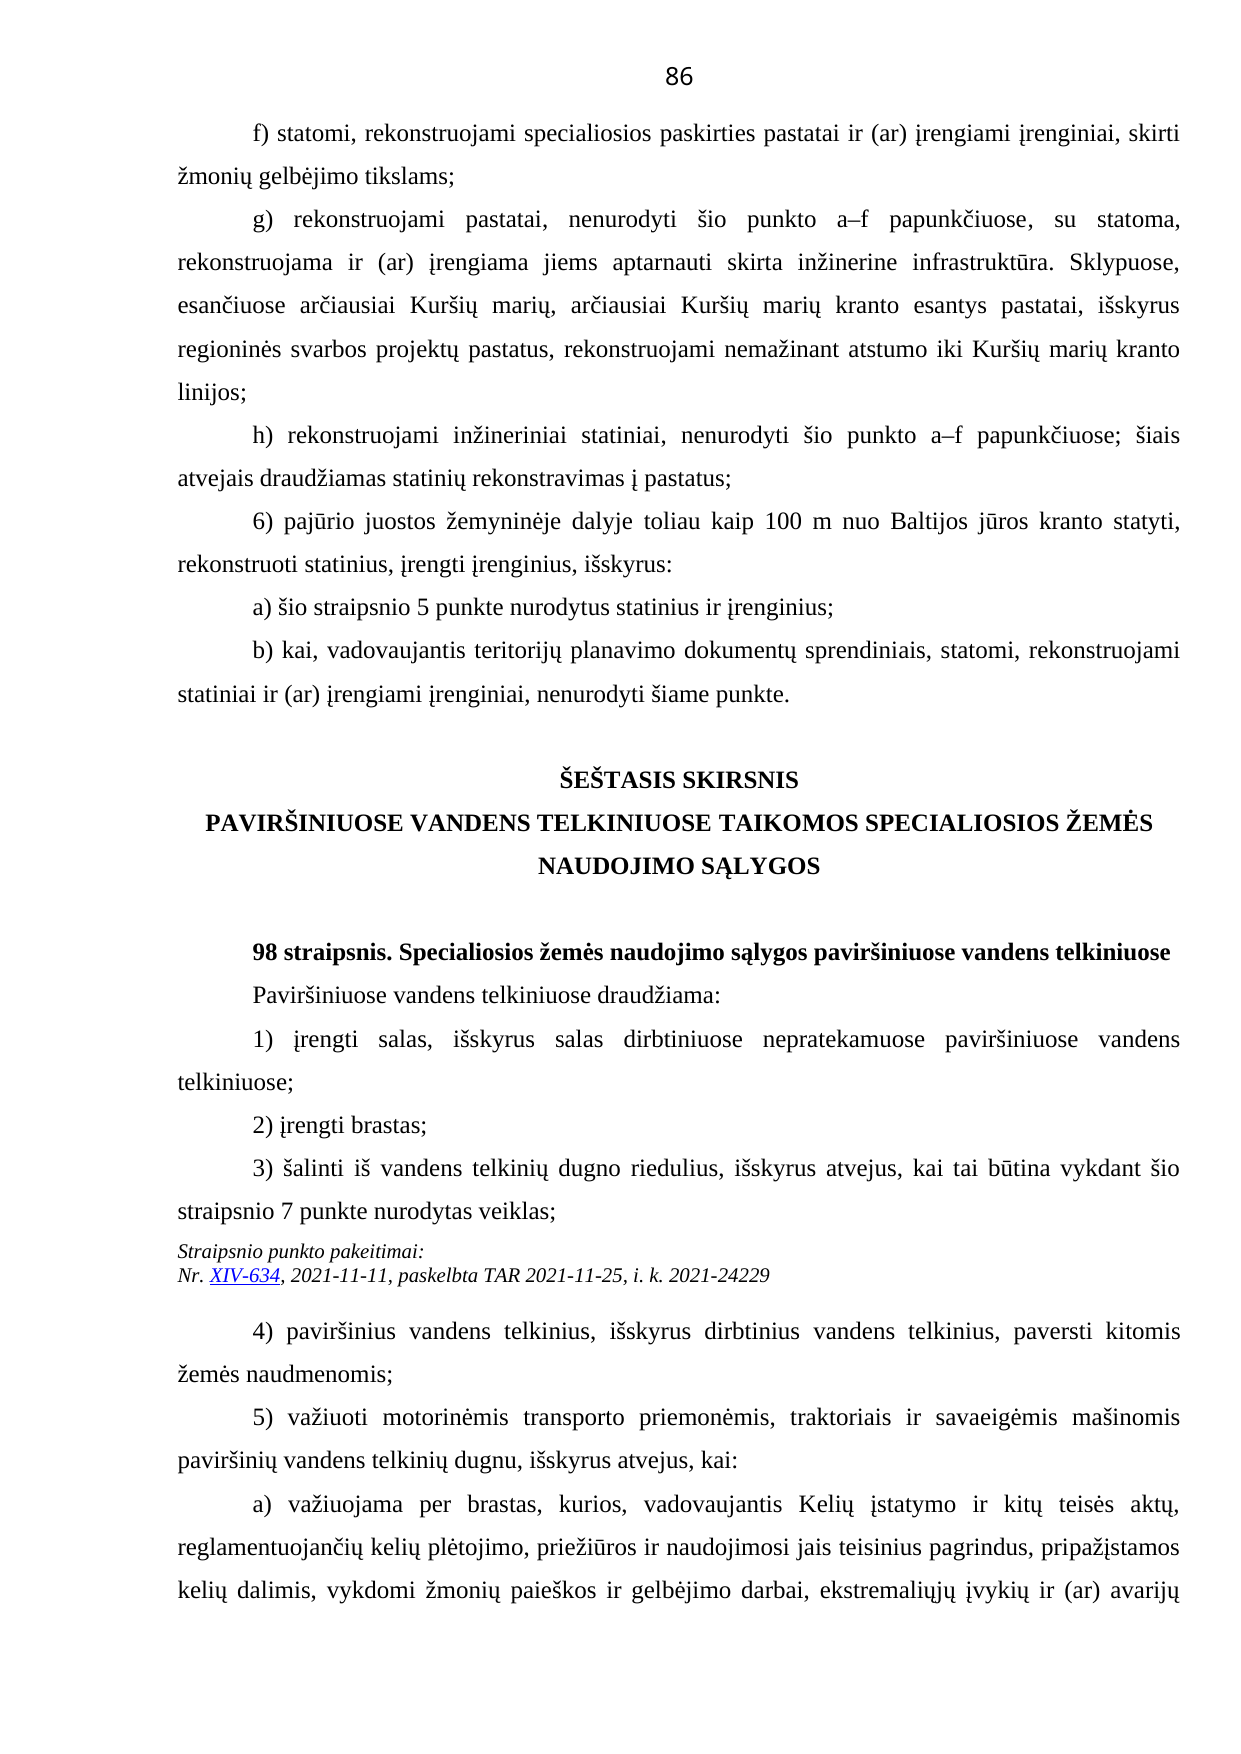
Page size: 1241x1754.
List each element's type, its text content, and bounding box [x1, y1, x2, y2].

text g) rekonstruojami pastatai, nenurodyti šio punkto a–f papunkčiuose, su statoma, rekonstruojama ir (ar) įrengiama jiems aptarnauti skirta inžinerine infrastruktūra. Sklypuose, esančiuose arčiausiai Kuršių marių, arčiausiai Kuršių marių kranto esantys pastatai, išskyrus regioninės svarbos projektų pastatus, rekonstruojami nemažinant atstumo iki Kuršių marių kranto linijos; [177, 204, 1181, 406]
text h) rekonstruojami inžineriniai statiniai, nenurodyti šio punkto a–f papunkčiuose; šiais atvejais draudžiamas statinių rekonstravimas į pastatus; [177, 420, 1181, 492]
text Straipsnio punkto pakeitimai: [177, 1239, 1181, 1263]
text f) statomi, rekonstruojami specialiosios paskirties pastatai ir (ar) įrengiami įrenginiai, skirti žmonių gelbėjimo tikslams; [177, 118, 1181, 190]
text 3) šalinti iš vandens telkinių dugno riedulius, išskyrus atvejus, kai tai būtina vykdant šio straipsnio 7 punkte nurodytas veiklas; [177, 1153, 1181, 1225]
text 4) paviršinius vandens telkinius, išskyrus dirbtinius vandens telkinius, paversti kitomis žemės naudmenomis; [177, 1316, 1181, 1388]
text a) šio straipsnio 5 punkte nurodytus statinius ir įrenginius; [177, 592, 1181, 621]
text 5) važiuoti motorinėmis transporto priemonėmis, traktoriais ir savaeigėmis mašinomis paviršinių vandens telkinių dugnu, išskyrus atvejus, kai: [177, 1402, 1181, 1474]
text 2) įrengti brastas; [177, 1110, 1181, 1139]
text 6) pajūrio juostos žemyninėje dalyje toliau kaip 100 m nuo Baltijos jūros kranto statyti, rekonstruoti statinius, įrengti įrenginius, išskyrus: [177, 506, 1181, 578]
text a) važiuojama per brastas, kurios, vadovaujantis Kelių įstatymo ir kitų teisės aktų, reglamentuojančių kelių plėtojimo, priežiūros ir naudojimosi jais teisinius pagrindus, pripažįstamos kelių dalimis, vykdomi žmonių paieškos ir gelbėjimo darbai, ekstremaliųjų įvykių ir (ar) avarijų [177, 1489, 1181, 1604]
text 98 straipsnis. Specialiosios žemės naudojimo sąlygos paviršiniuose vandens telkiniuose [252, 937, 1181, 966]
text ŠEŠTASIS SKIRSNIS [177, 765, 1181, 794]
text Paviršiniuose vandens telkiniuose draudžiama: [177, 981, 1181, 1009]
text b) kai, vadovaujantis teritorijų planavimo dokumentų sprendiniais, statomi, rekonstruojami statiniai ir (ar) įrengiami įrenginiai, nenurodyti šiame punkte. [177, 636, 1181, 707]
text 1) įrengti salas, išskyrus salas dirbtiniuose nepratekamuose paviršiniuose vandens telkiniuose; [177, 1024, 1181, 1096]
text Nr. XIV-634, 2021-11-11, paskelbta TAR 2021-11-25, i. k. 2021-24229 [177, 1263, 1181, 1287]
text PAVIRŠINIUOSE VANDENS TELKINIUOSE TAIKOMOS SPECIALIOSIOS ŽEMĖS NAUDOJIMO SĄLYGOS [177, 808, 1181, 880]
